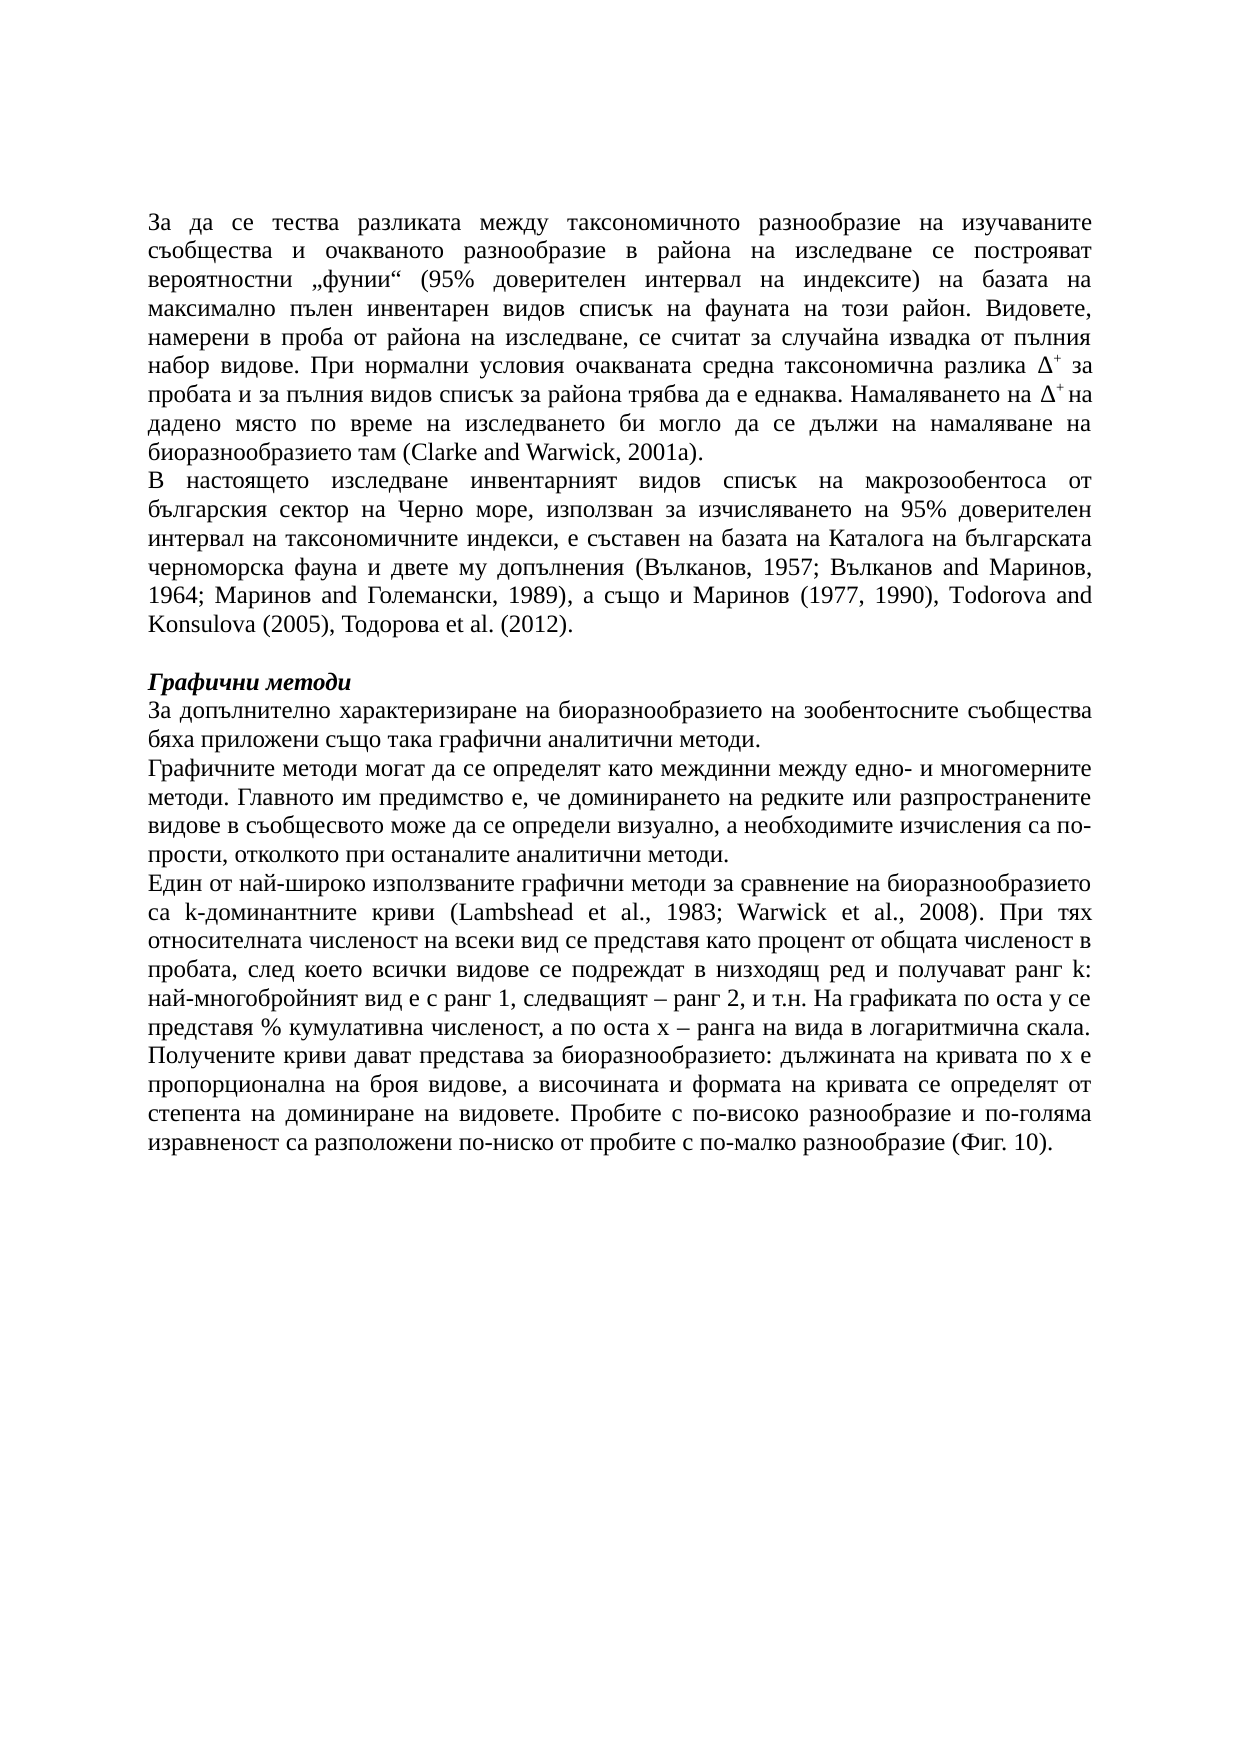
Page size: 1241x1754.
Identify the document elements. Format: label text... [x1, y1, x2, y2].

text Графичните методи могат да се определят като междинни между едно- и многомерните методи. Главното им предимство е, че доминирането на редките или разпространените видове в съобщесвото може да се определи визуално, а необходимите изчисления са по-прости, отколкото при останалите аналитични методи. [148, 753, 1093, 868]
text В настоящето изследване инвентарният видов списък на макрозообентоса от българския сектор на Черно море, използван за изчисляването на 95% доверителен интервал на таксономичните индекси, е съставен на базата на Каталога на българската черноморска фауна и двете му допълнения (Вълканов, 1957; Вълканов and Маринов, 1964; Маринов and Големански, 1989), а също и Маринов (1977, 1990), Todorova and Konsulova (2005), Тодорова et al. (2012). [148, 465, 1093, 638]
text За да се тества разликата между таксономичното разнообразие на изучаваните съобщества и очакваното разнообразие в района на изследване се построяват вероятностни „фунии“ (95% доверителен интервал на индексите) на базата на максимално пълен инвентарен видов списък на фауната на този район. Видовете, намерени в проба от района на изследване, се считат за случайна извадка от пълния набор видове. При нормални условия очакваната средна таксономична разлика Δ+ за пробата и за пълния видов списък за района трябва да е еднаква. Намаляването на Δ+ на дадено място по време на изследването би могло да се дължи на намаляване на биоразнообразието там (Clarke and Warwick, 2001a). [148, 207, 1093, 465]
text Графични методи [148, 667, 1093, 695]
text Един от най-широко използваните графични методи за сравнение на биоразнообразието са k-доминантните криви (Lambshead et al., 1983; Warwick et al., 2008). При тях относителната численост на всеки вид се представя като процент от общата численост в пробата, след което всички видове се подреждат в низходящ ред и получават ранг k: най-многобройният вид е с ранг 1, следващият – ранг 2, и т.н. На графиката по оста y се представя % кумулативна численост, а по оста x – ранга на вида в логаритмична скала. Получените криви дават представа за биоразнообразието: дължината на кривата по х е пропорционална на броя видове, а височината и формата на кривата се определят от степента на доминиране на видовете. Пробите с по-високо разнообразие и по-голяма изравненост са разположени по-ниско от пробите с по-малко разнообразие (Фиг. 10). [148, 868, 1093, 1155]
text За допълнително характеризиране на биоразнообразието на зообентосните съобщества бяха приложени също така графични аналитични методи. [148, 695, 1093, 753]
